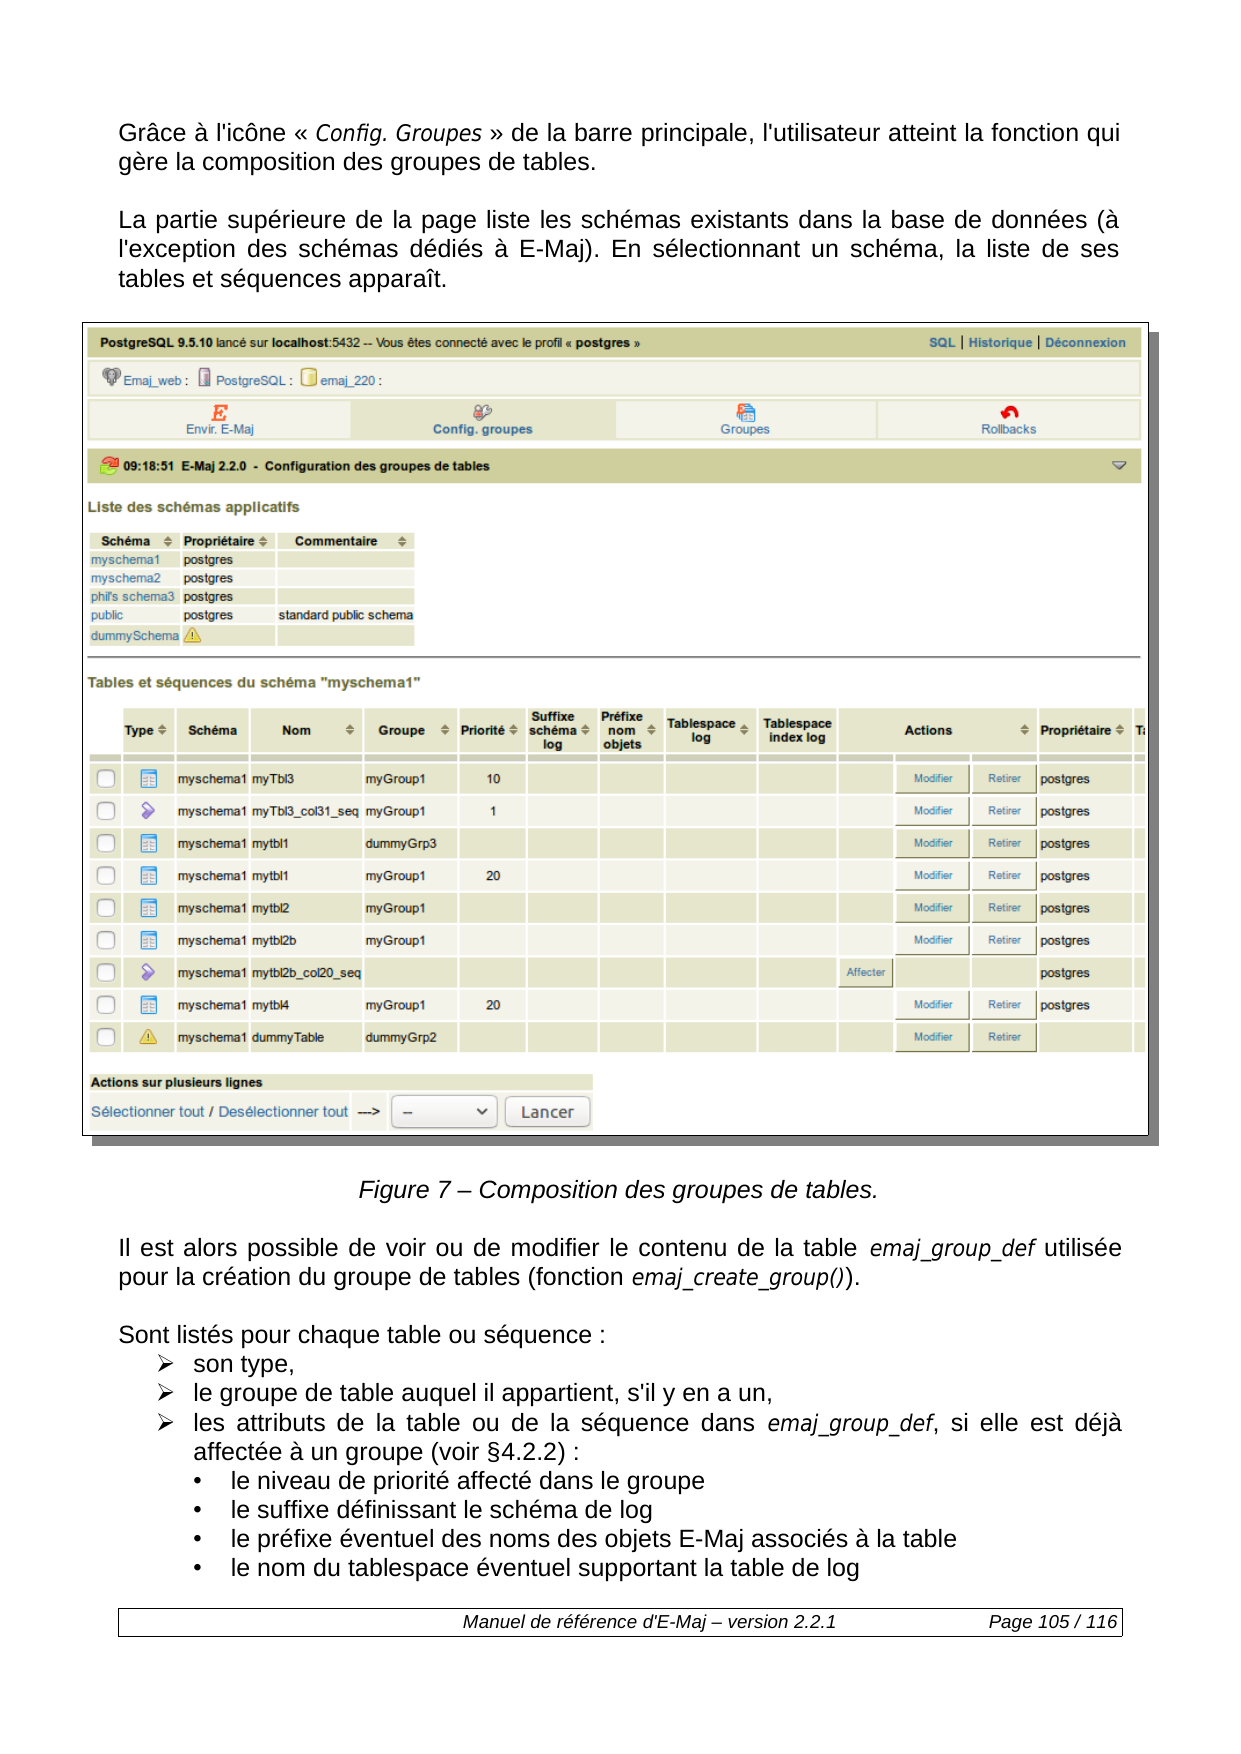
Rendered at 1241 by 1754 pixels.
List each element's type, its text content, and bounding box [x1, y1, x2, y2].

picture [84, 324, 1146, 1133]
list le nom du tablespace éventuel supportant la table de log [193, 1553, 1122, 1582]
list le niveau de priorité affecté dans le groupe [193, 1466, 1122, 1494]
list les attributs de la table ou de la séquence dans emaj_group_def, si elle est déjà affectée à un groupe (voir §4.2.2) : [156, 1407, 1122, 1466]
text Sont listés pour chaque table ou séquence : [118, 1320, 1122, 1349]
text Figure 7 – Composition des groupes de tables. [118, 1175, 1122, 1204]
list le groupe de table auquel il appartient, s'il y en a un, [156, 1378, 1122, 1407]
list son type, [156, 1349, 1122, 1378]
text Il est alors possible de voir ou de modifier le contenu de la table emaj_group_def utilisée pour la création du groupe de tables (fonction emaj_create_group()). [118, 1233, 1122, 1291]
list le suffixe définissant le schéma de log [193, 1494, 1122, 1524]
text Grâce à l'icône « Config. Groupes » de la barre principale, l'utilisateur atteint la fonction qui gère la composition des groupes de tables. [118, 118, 1122, 176]
text La partie supérieure de la page liste les schémas existants dans la base de données (à l'exception des schémas dédiés à E-Maj). En sélectionnant un schéma, la liste de ses tables et séquences apparaît. [118, 205, 1122, 292]
list le préfixe éventuel des noms des objets E-Maj associés à la table [193, 1524, 1122, 1553]
